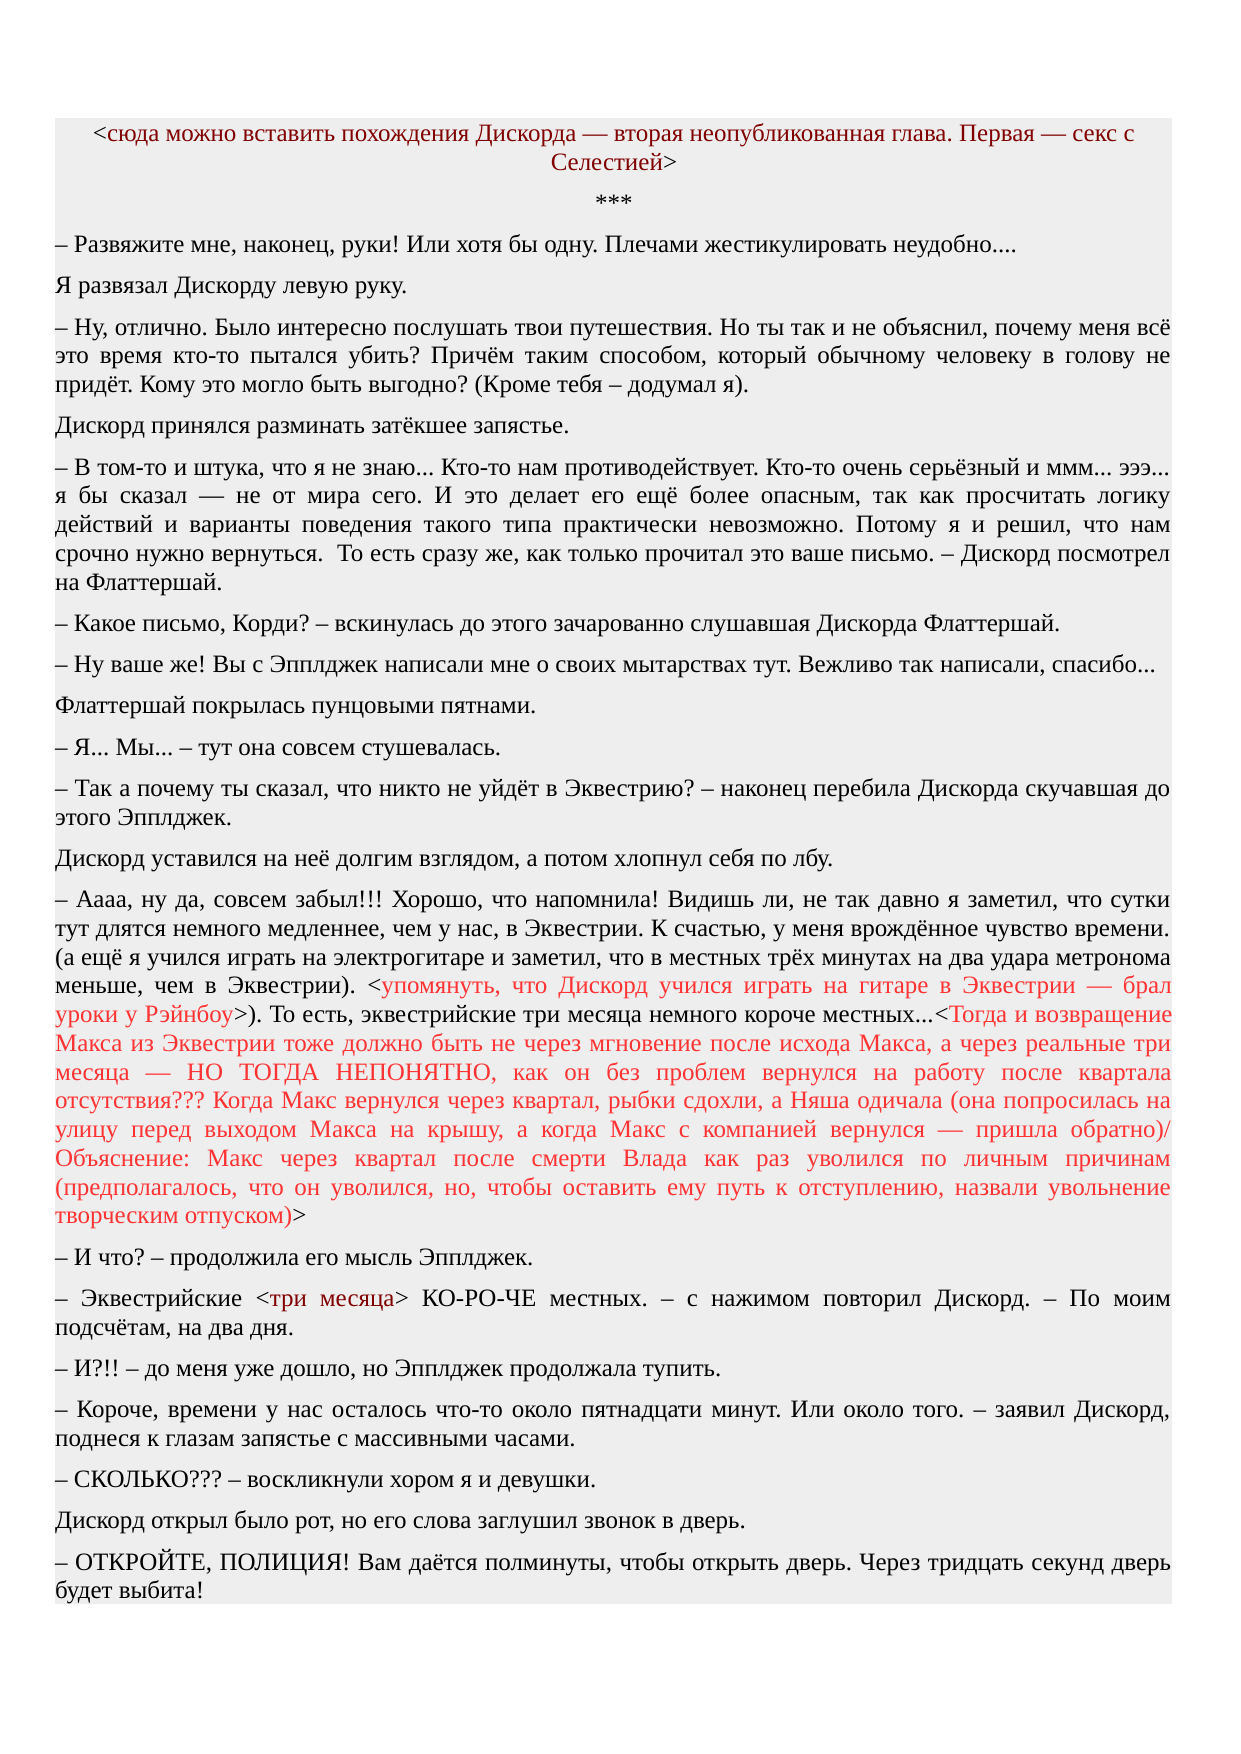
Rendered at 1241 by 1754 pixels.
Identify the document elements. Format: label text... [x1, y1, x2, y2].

text – Короче, времени у нас осталось что-то около пятнадцати минут. Или около того. – заявил Дискорд, поднеся к глазам запястье с массивными часами. [55, 1394, 1172, 1452]
text – И?!! – до меня уже дошло, но Эпплджек продолжала тупить. [55, 1353, 1172, 1382]
text *** [55, 188, 1172, 217]
text – Ну, отлично. Было интересно послушать твои путешествия. Но ты так и не объяснил, почему меня всё это время кто-то пытался убить? Причём таким способом, который обычному человеку в голову не придёт. Кому это могло быть выгодно? (Кроме тебя – додумал я). [55, 312, 1172, 398]
text <сюда можно вставить похождения Дискорда — вторая неопубликованная глава. Первая — секс с Селестией> [55, 118, 1172, 176]
text Флаттершай покрылась пунцовыми пятнами. [55, 691, 1172, 719]
text – Аааа, ну да, совсем забыл!!! Хорошо, что напомнила! Видишь ли, не так давно я заметил, что сутки тут длятся немного медленнее, чем у нас, в Эквестрии. К счастью, у меня врождённое чувство времени. (а ещё я учился играть на электрогитаре и заметил, что в местных трёх минутах на два удара метронома меньше, чем в Эквестрии). <упомянуть, что Дискорд учился играть на гитаре в Эквестрии — брал уроки у Рэйнбоу>). То есть, эквестрийские три месяца немного короче местных...<Тогда и возвращение Макса из Эквестрии тоже должно быть не через мгновение после исхода Макса, а через реальные три месяца — НО ТОГДА НЕПОНЯТНО, как он без проблем вернулся на работу после квартала отсутствия??? Когда Макс вернулся через квартал, рыбки сдохли, а Няша одичала (она попросилась на улицу перед выходом Макса на крышу, а когда Макс с компанией вернулся — пришла обратно)/ Объяснение: Макс через квартал после смерти Влада как раз уволился по личным причинам (предполагалось, что он уволился, но, чтобы оставить ему путь к отступлению, назвали увольнение творческим отпуском)> [55, 884, 1172, 1229]
text Я развязал Дискорду левую руку. [55, 271, 1172, 299]
text – В том-то и штука, что я не знаю... Кто-то нам противодействует. Кто-то очень серьёзный и ммм... эээ... я бы сказал — не от мира сего. И это делает его ещё более опасным, так как просчитать логику действий и варианты поведения такого типа практически невозможно. Потому я и решил, что нам срочно нужно вернуться. То есть сразу же, как только прочитал это ваше письмо. – Дискорд посмотрел на Флаттершай. [55, 452, 1172, 596]
text Дискорд принялся разминать затёкшее запястье. [55, 411, 1172, 439]
text – Я... Мы... – тут она совсем стушевалась. [55, 732, 1172, 761]
text Дискорд открыл было рот, но его слова заглушил звонок в дверь. [55, 1506, 1172, 1534]
text – Так а почему ты сказал, что никто не уйдёт в Эквестрию? – наконец перебила Дискорда скучавшая до этого Эпплджек. [55, 773, 1172, 831]
text – Ну ваше же! Вы с Эпплджек написали мне о своих мытарствах тут. Вежливо так написали, спасибо... [55, 649, 1172, 678]
text – Эквестрийские <три месяца> КО-РО-ЧЕ местных. – с нажимом повторил Дискорд. – По моим подсчётам, на два дня. [55, 1283, 1172, 1341]
text – И что? – продолжила его мысль Эпплджек. [55, 1242, 1172, 1271]
text – ОТКРОЙТЕ, ПОЛИЦИЯ! Вам даётся полминуты, чтобы открыть дверь. Через тридцать секунд дверь будет выбита! [55, 1547, 1172, 1604]
text – Развяжите мне, наконец, руки! Или хотя бы одну. Плечами жестикулировать неудобно.... [55, 229, 1172, 258]
text – Какое письмо, Корди? – вскинулась до этого зачарованно слушавшая Дискорда Флаттершай. [55, 608, 1172, 637]
text Дискорд уставился на неё долгим взглядом, а потом хлопнул себя по лбу. [55, 843, 1172, 872]
text – СКОЛЬКО??? – воскликнули хором я и девушки. [55, 1464, 1172, 1493]
